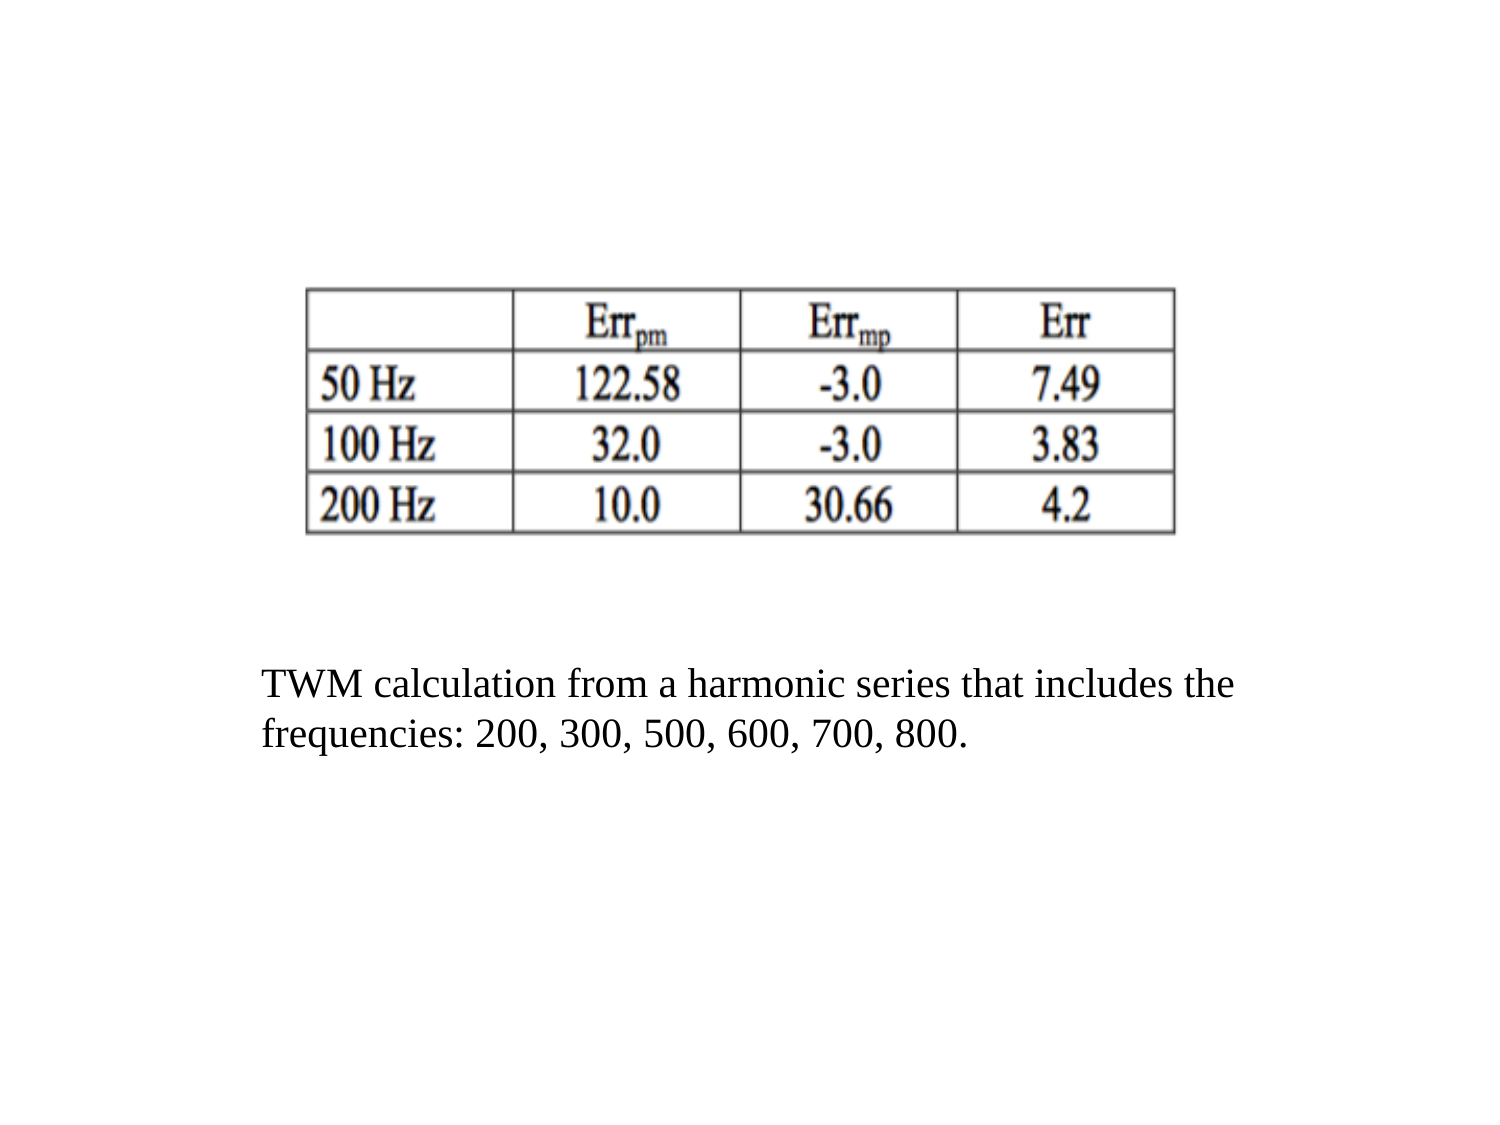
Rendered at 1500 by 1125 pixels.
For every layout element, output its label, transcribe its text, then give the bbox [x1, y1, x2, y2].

picture [281, 269, 1219, 557]
text_box TWM calculation from a harmonic series that includes the frequencies: 200, 300, 500, 600, 700, 800. [246, 645, 1374, 764]
